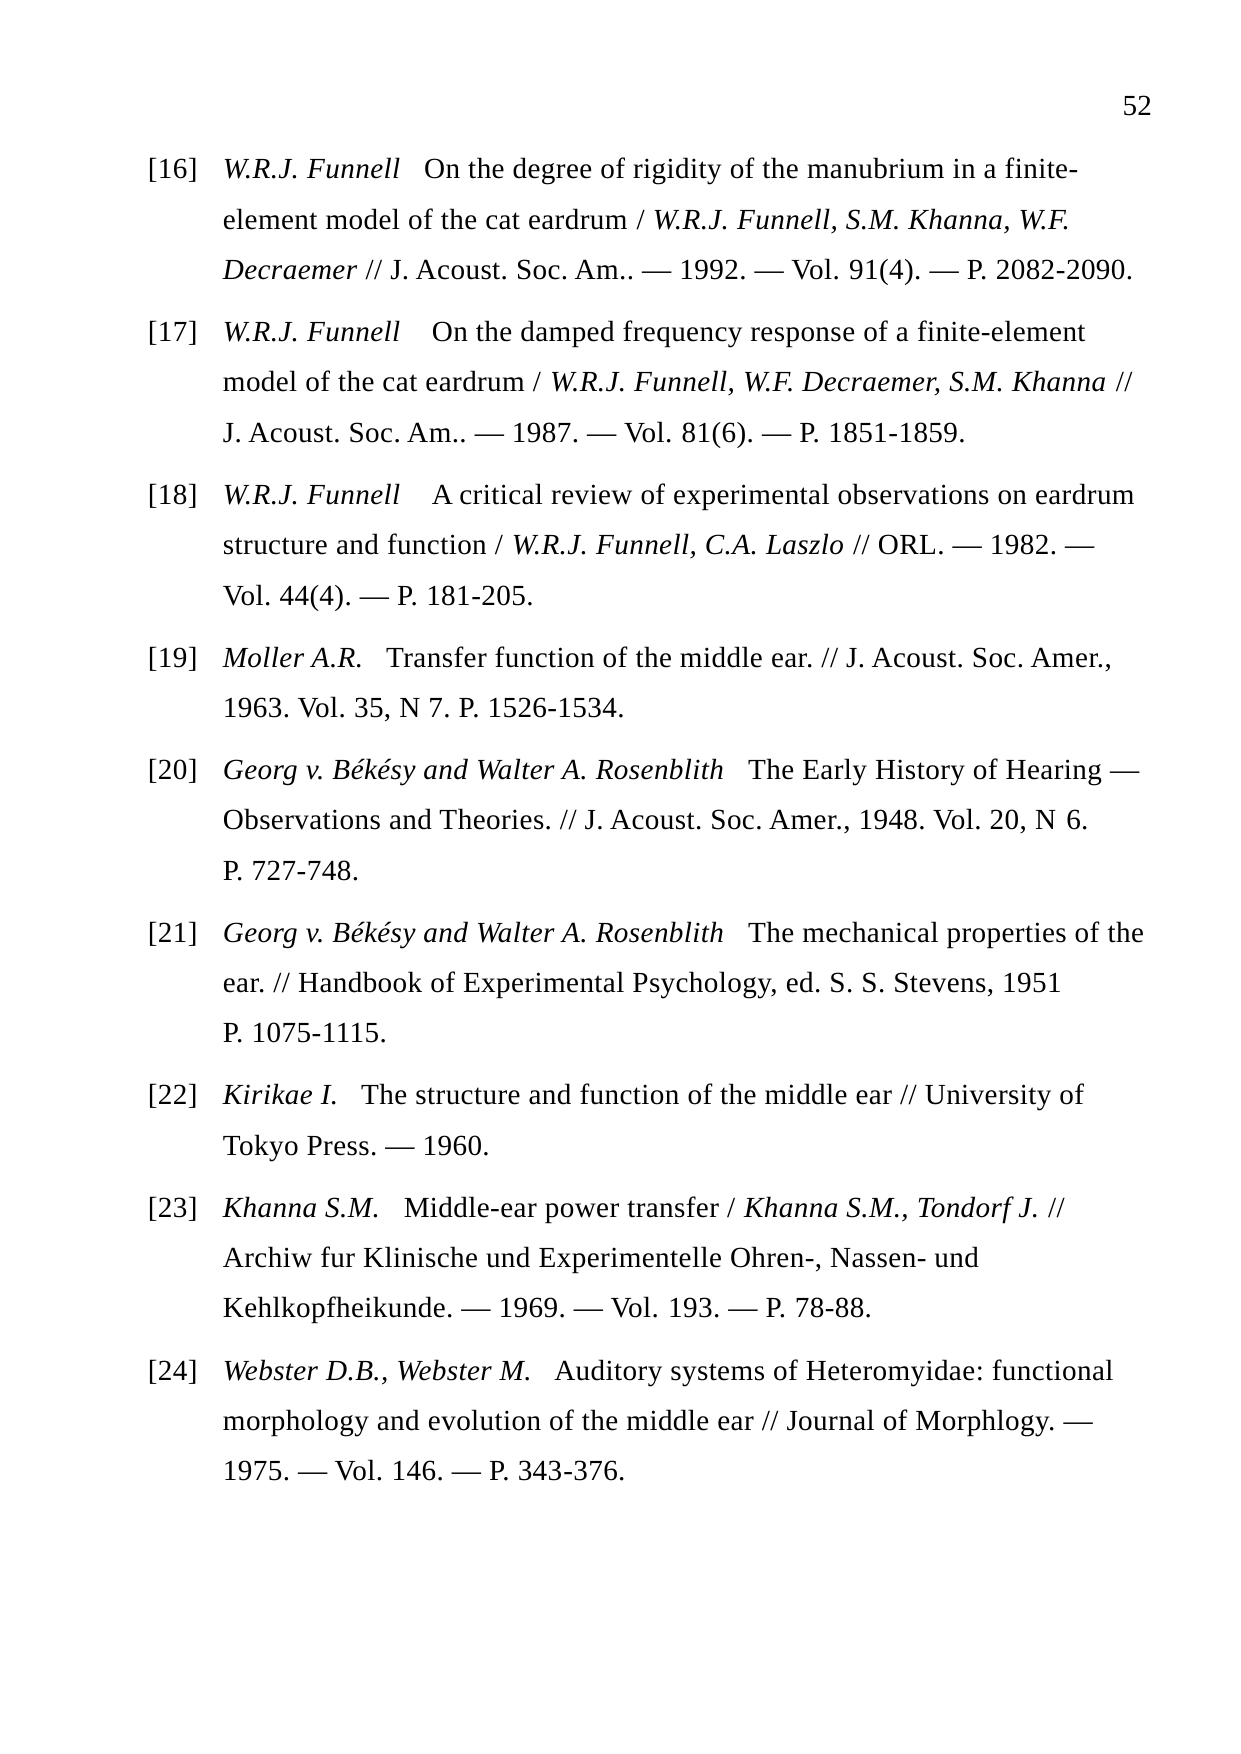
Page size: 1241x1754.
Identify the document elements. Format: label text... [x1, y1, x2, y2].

list W.R.J. Funnell A critical review of experimental observations on eardrum structure and function / W.R.J. Funnell, C.A. Laszlo // ORL. — 1982. — Vol. 44(4). — P. 181‑205. [148, 477, 1152, 611]
list Webster D.B., Webster M. Auditory systems of Heteromyidae: functional morphology and evolution of the middle ear // Journal of Morphlogy. — 1975. — Vol. 146. — P. 343‑376. [148, 1353, 1152, 1487]
list Georg v. Békésy and Walter A. Rosenblith The Early History of Hearing — Observations and Theories. // J. Acoust. Soc. Amer., 1948. Vol. 20, N 6. P. 727‑748. [148, 752, 1152, 886]
list Kirikae I. The structure and function of the middle ear // University of Tokyo Press. — 1960. [148, 1077, 1152, 1161]
list Khanna S.M. Middle-ear power transfer / Khanna S.M., Tondorf J. // Archiw fur Klinische und Experimentelle Ohren-, Nassen- und Kehlkopfheikunde. — 1969. — Vol. 193. — P. 78‑88. [148, 1190, 1152, 1324]
list W.R.J. Funnell On the degree of rigidity of the manubrium in a finite-element model of the cat eardrum / W.R.J. Funnell, S.M. Khanna, W.F. Decraemer // J. Acoust. Soc. Am.. — 1992. — Vol. 91(4). — P. 2082‑2090. [148, 152, 1152, 286]
list W.R.J. Funnell On the damped frequency response of a finite-element model of the cat eardrum / W.R.J. Funnell, W.F. Decraemer, S.M. Khanna // J. Acoust. Soc. Am.. — 1987. — Vol. 81(6). — P. 1851‑1859. [148, 314, 1152, 448]
list Moller A.R. Transfer function of the middle ear. // J. Acoust. Soc. Amer., 1963. Vol. 35, N 7. P. 1526-1534. [148, 640, 1152, 723]
list Georg v. Békésy and Walter A. Rosenblith The mechanical properties of the ear. // Handbook of Experimental Psychology, ed. S. S. Stevens, 1951 P. 1075‑1115. [148, 915, 1152, 1049]
